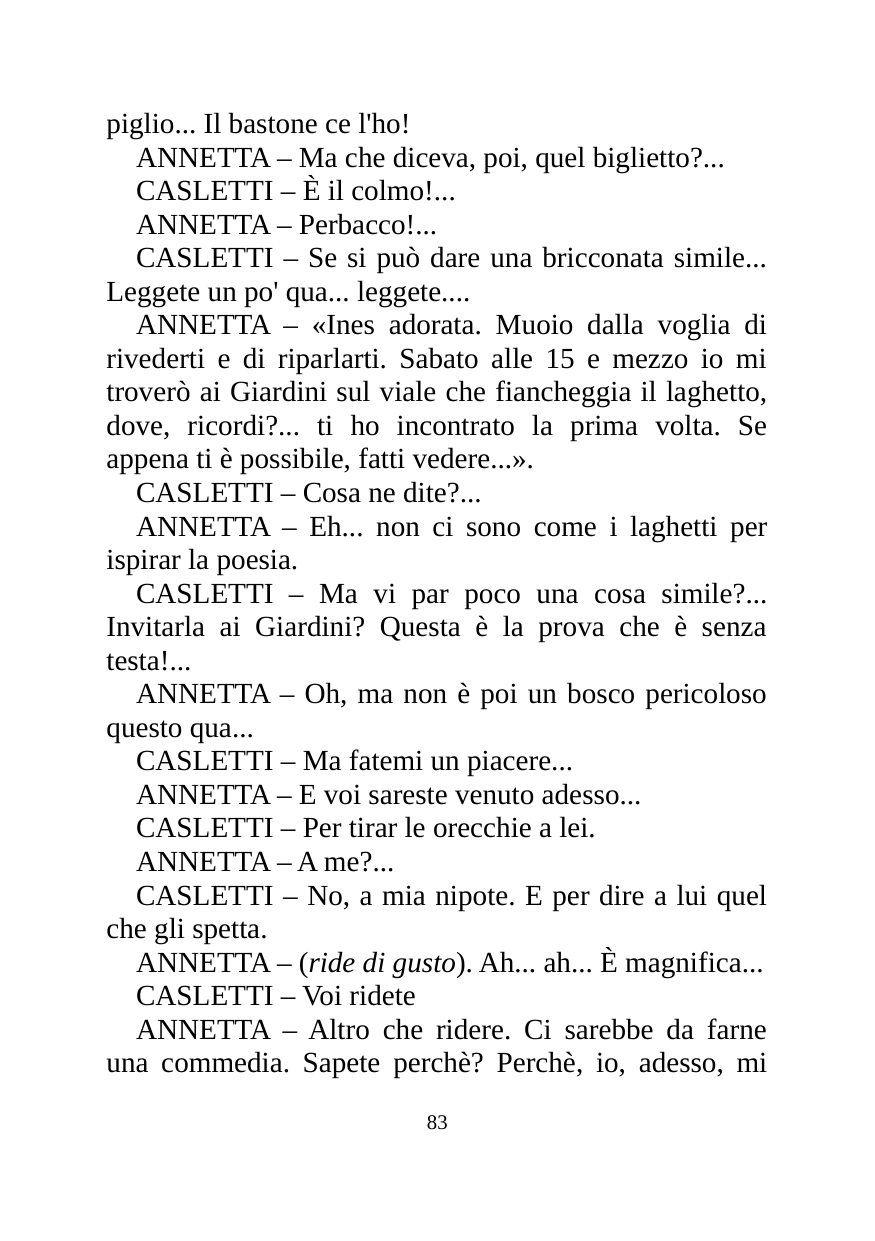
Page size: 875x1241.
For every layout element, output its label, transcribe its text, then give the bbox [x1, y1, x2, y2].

text CASLETTI – Ma fatemi un piacere... [106, 743, 768, 777]
text ANNETTA – A me?... [106, 844, 768, 878]
text ANNETTA – Eh... non ci sono come i laghetti per ispirar la poesia. [106, 509, 768, 576]
text CASLETTI – Ma vi par poco una cosa simile?... Invitarla ai Giardini? Questa è la prova che è senza testa!... [106, 576, 768, 676]
text CASLETTI – Cosa ne dite?... [106, 475, 768, 509]
text CASLETTI – È il colmo!... [106, 173, 768, 207]
text ANNETTA – E voi sareste venuto adesso... [106, 777, 768, 811]
text CASLETTI – Se si può dare una bricconata simile... Leggete un po' qua... leggete.... [106, 240, 768, 307]
text CASLETTI – Voi ridete [106, 978, 768, 1012]
text piglio... Il bastone ce l'ho! [106, 106, 768, 140]
text ANNETTA – Ma che diceva, poi, quel biglietto?... [106, 140, 768, 173]
text ANNETTA – Altro che ridere. Ci sarebbe da farne una commedia. Sapete perchè? Perchè, io, adesso, mi [106, 1012, 768, 1079]
text CASLETTI – Per tirar le orecchie a lei. [106, 811, 768, 844]
text ANNETTA – Oh, ma non è poi un bosco pericoloso questo qua... [106, 676, 768, 743]
text ANNETTA – (ride di gusto). Ah... ah... È magnifica... [106, 945, 768, 978]
text ANNETTA – «Ines adorata. Muoio dalla voglia di rivederti e di riparlarti. Sabato alle 15 e mezzo io mi troverò ai Giardini sul viale che fiancheggia il laghetto, dove, ricordi?... ti ho incontrato la prima volta. Se appena ti è possibile, fatti vedere...». [106, 307, 768, 475]
text CASLETTI – No, a mia nipote. E per dire a lui quel che gli spetta. [106, 878, 768, 945]
text ANNETTA – Perbacco!... [106, 207, 768, 240]
